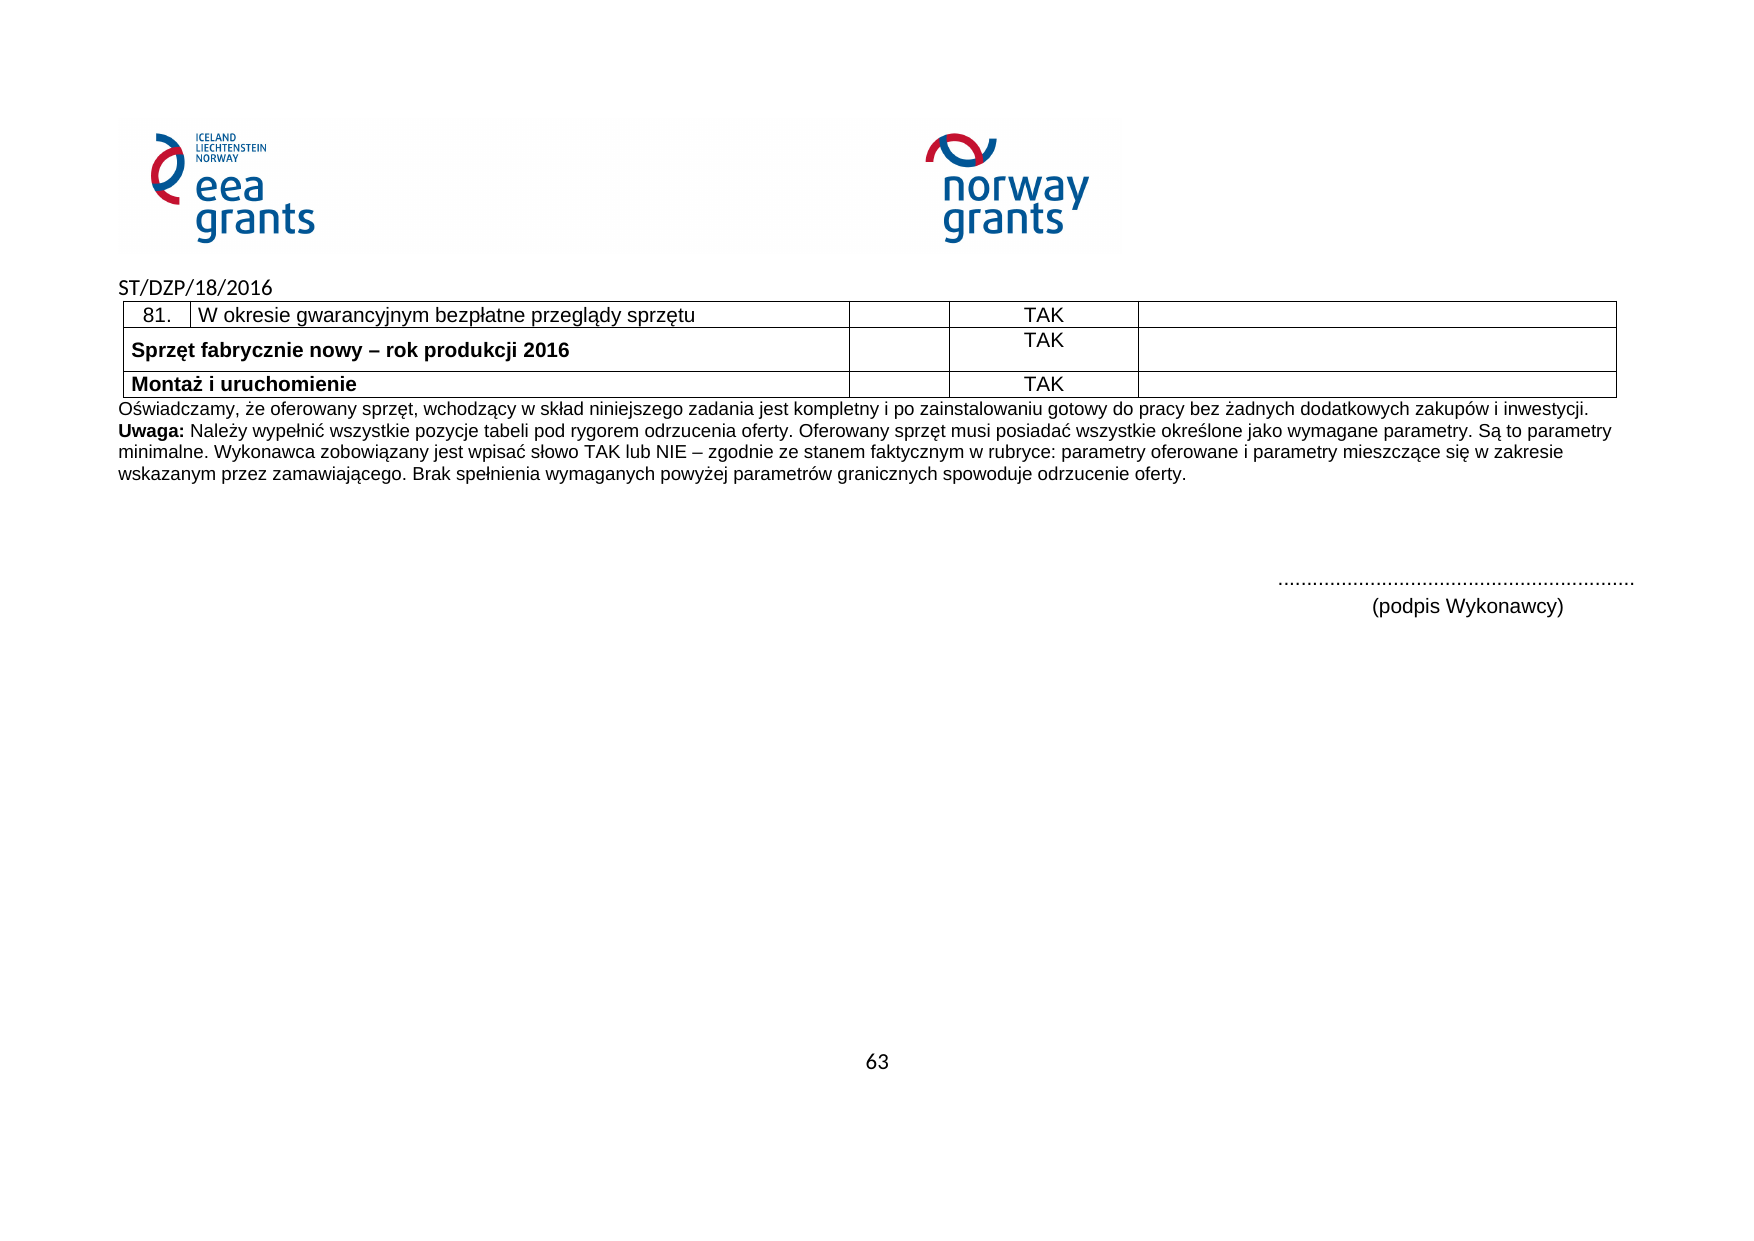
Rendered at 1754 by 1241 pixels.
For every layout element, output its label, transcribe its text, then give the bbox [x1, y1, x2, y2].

table_cell TAK [950, 302, 1138, 327]
table_cell [850, 302, 949, 327]
table_cell W okresie gwarancyjnym bezpłatne przeglądy sprzętu [191, 302, 849, 327]
table_cell Montaż i uruchomienie [124, 372, 849, 397]
table_cell [1139, 302, 1616, 327]
table_cell [1139, 328, 1616, 371]
table_cell [1139, 372, 1616, 397]
table_cell 81. [124, 302, 190, 327]
table_cell [850, 328, 949, 371]
text (podpis Wykonawcy) [118, 590, 1636, 618]
text Oświadczamy, że oferowany sprzęt, wchodzący w skład niniejszego zadania jest kompletny i po zainstalowaniu gotowy do pracy bez żadnych dodatkowych zakupów i inwestycji. [118, 398, 1636, 420]
table_cell TAK [950, 372, 1138, 397]
table_cell [850, 372, 949, 397]
table_cell Sprzęt fabrycznie nowy – rok produkcji 2016 [124, 328, 849, 371]
table_cell TAK [950, 328, 1138, 371]
text Uwaga: Należy wypełnić wszystkie pozycje tabeli pod rygorem odrzucenia oferty. Oferowany sprzęt musi posiadać wszystkie określone jako wymagane parametry. Są to parametry minimalne. Wykonawca zobowiązany jest wpisać słowo TAK lub NIE – zgodnie ze stanem faktycznym w rubryce: parametry oferowane i parametry mieszczące się w zakresie wskazanym przez zamawiającego. Brak spełnienia wymaganych powyżej parametrów granicznych spowoduje odrzucenie oferty. [118, 420, 1636, 484]
text .............................................................. [155, 566, 1636, 590]
